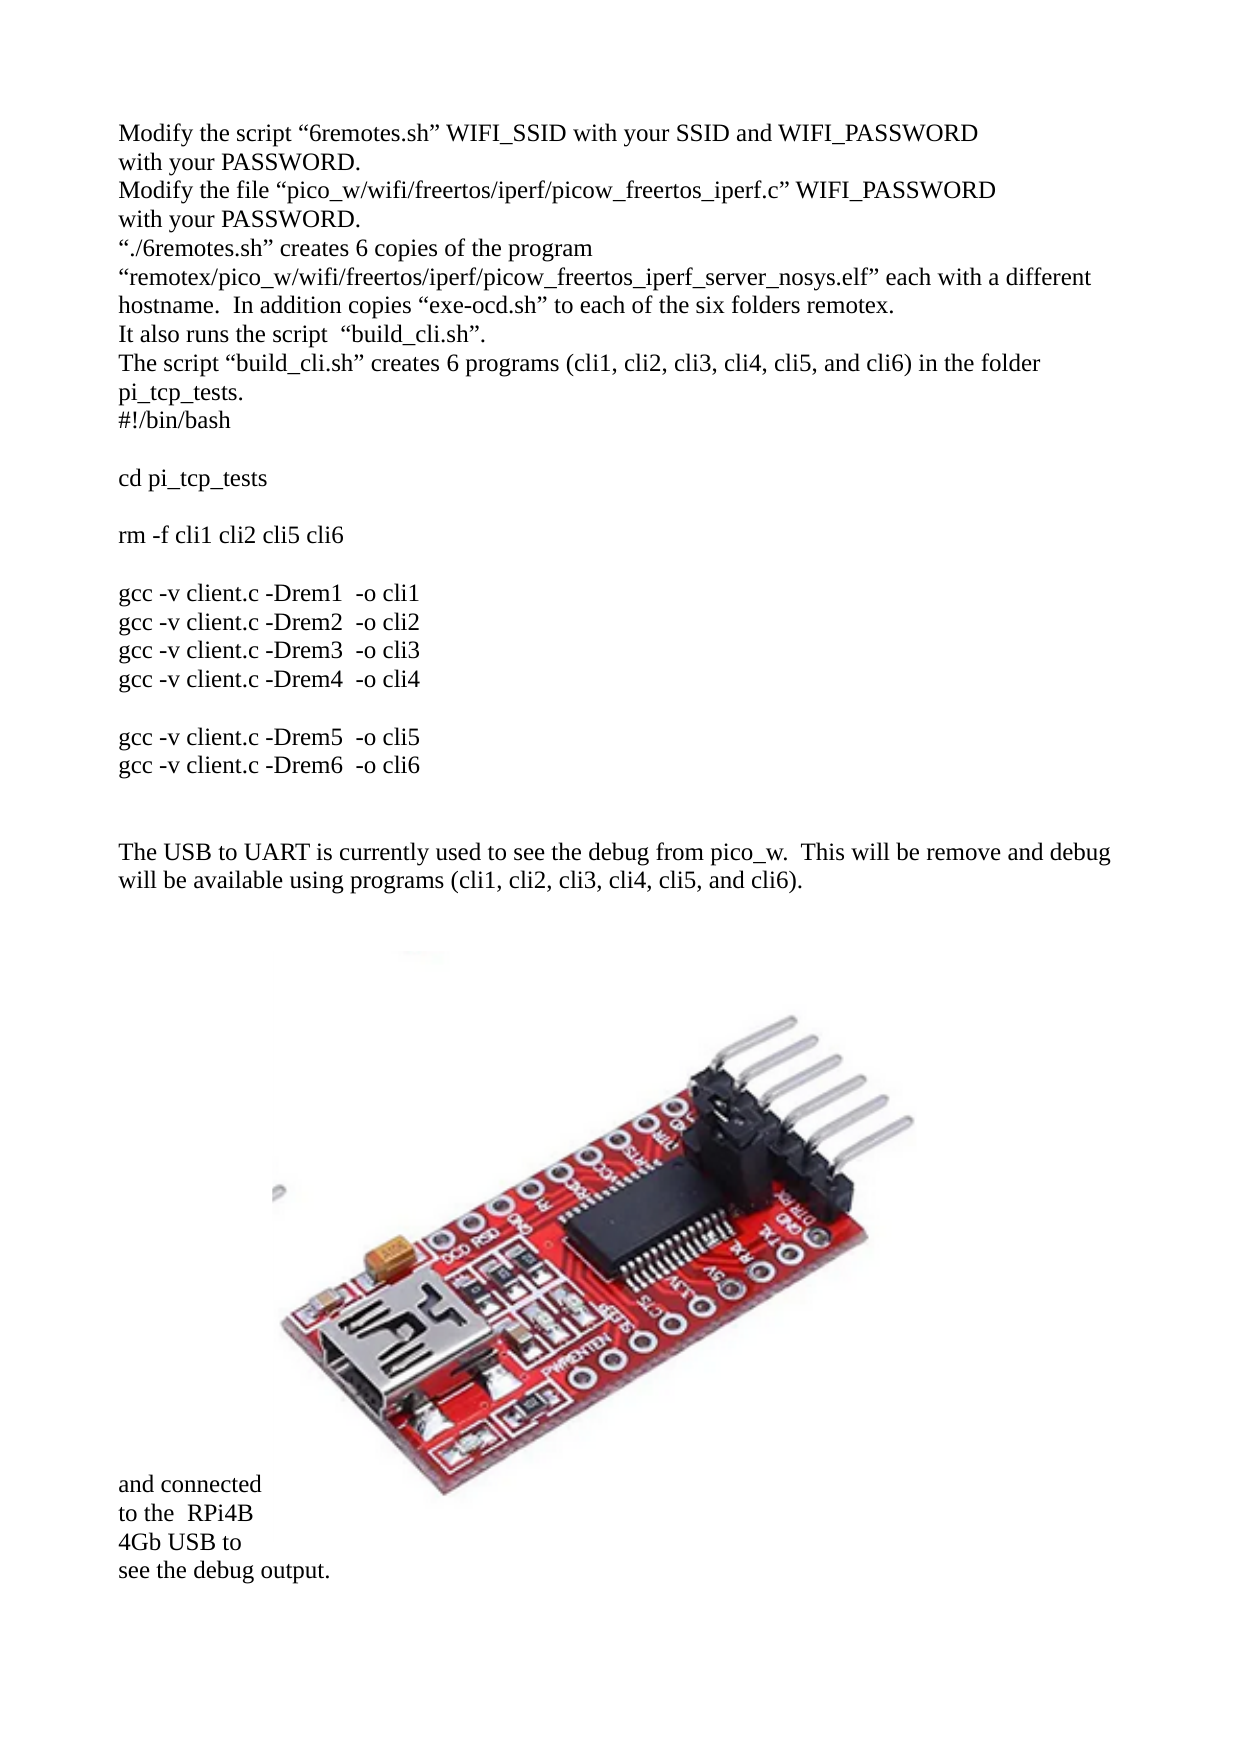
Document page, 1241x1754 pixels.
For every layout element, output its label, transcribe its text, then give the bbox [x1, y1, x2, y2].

text gcc -v client.c -Drem3 -o cli3 [118, 636, 1122, 664]
text gcc -v client.c -Drem4 -o cli4 [118, 664, 1122, 693]
text Modify the file “pico_w/wifi/freertos/iperf/picow_freertos_iperf.c” WIFI_PASSWORD [118, 176, 1122, 204]
text with your PASSWORD. [118, 147, 1122, 176]
picture [272, 951, 968, 1542]
text The USB to UART is currently used to see the debug from pico_w. This will be remove and debug will be available using programs (cli1, cli2, cli3, cli4, cli5, and cli6). [118, 837, 1122, 894]
text rm -f cli1 cli2 cli5 cli6 [118, 521, 1122, 549]
text gcc -v client.c -Drem5 -o cli5 [118, 722, 1122, 751]
text Modify the script “6remotes.sh” WIFI_SSID with your SSID and WIFI_PASSWORD [118, 118, 1122, 147]
text gcc -v client.c -Drem2 -o cli2 [118, 607, 1122, 636]
text The script “build_cli.sh” creates 6 programs (cli1, cli2, cli3, cli4, cli5, and cli6) in the folder pi_tcp_tests. [118, 348, 1122, 406]
text “./6remotes.sh” creates 6 copies of the program “remotex/pico_w/wifi/freertos/iperf/picow_freertos_iperf_server_nosys.elf” each with a different [118, 233, 1122, 291]
text with your PASSWORD. [118, 204, 1122, 233]
text and connected to the RPi4B 4Gb USB to see the debug output. [118, 1469, 1122, 1584]
text cd pi_tcp_tests [118, 463, 1122, 492]
text gcc -v client.c -Drem1 -o cli1 [118, 578, 1122, 607]
text #!/bin/bash [118, 406, 1122, 434]
text It also runs the script “build_cli.sh”. [118, 319, 1122, 348]
text gcc -v client.c -Drem6 -o cli6 [118, 751, 1122, 779]
text hostname. In addition copies “exe-ocd.sh” to each of the six folders remotex. [118, 291, 1122, 319]
